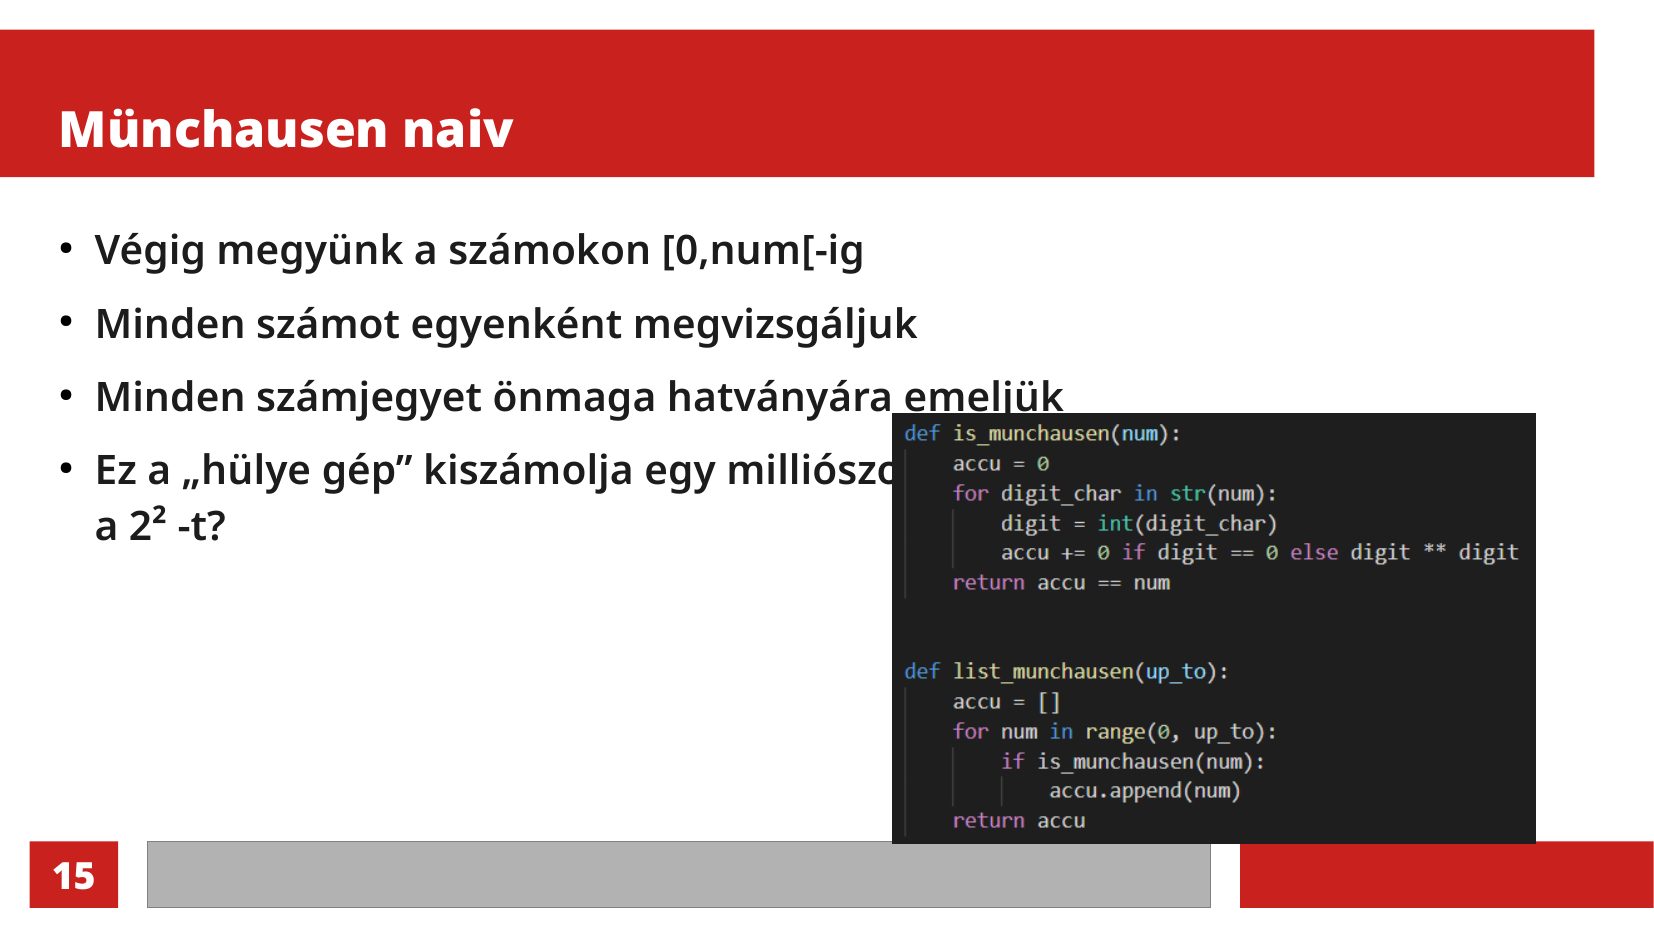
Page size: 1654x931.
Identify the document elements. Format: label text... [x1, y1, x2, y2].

title Münchausen naiv [59, 44, 1595, 163]
picture [892, 413, 1536, 844]
list Végig megyünk a számokon [0,num[-ig Minden számot egyenként megvizsgáljuk Minden számjegyet önmaga hatványára emeljük Ez a „hülye gép” kiszámolja egy milliószor a 2² -t? [59, 221, 1565, 650]
